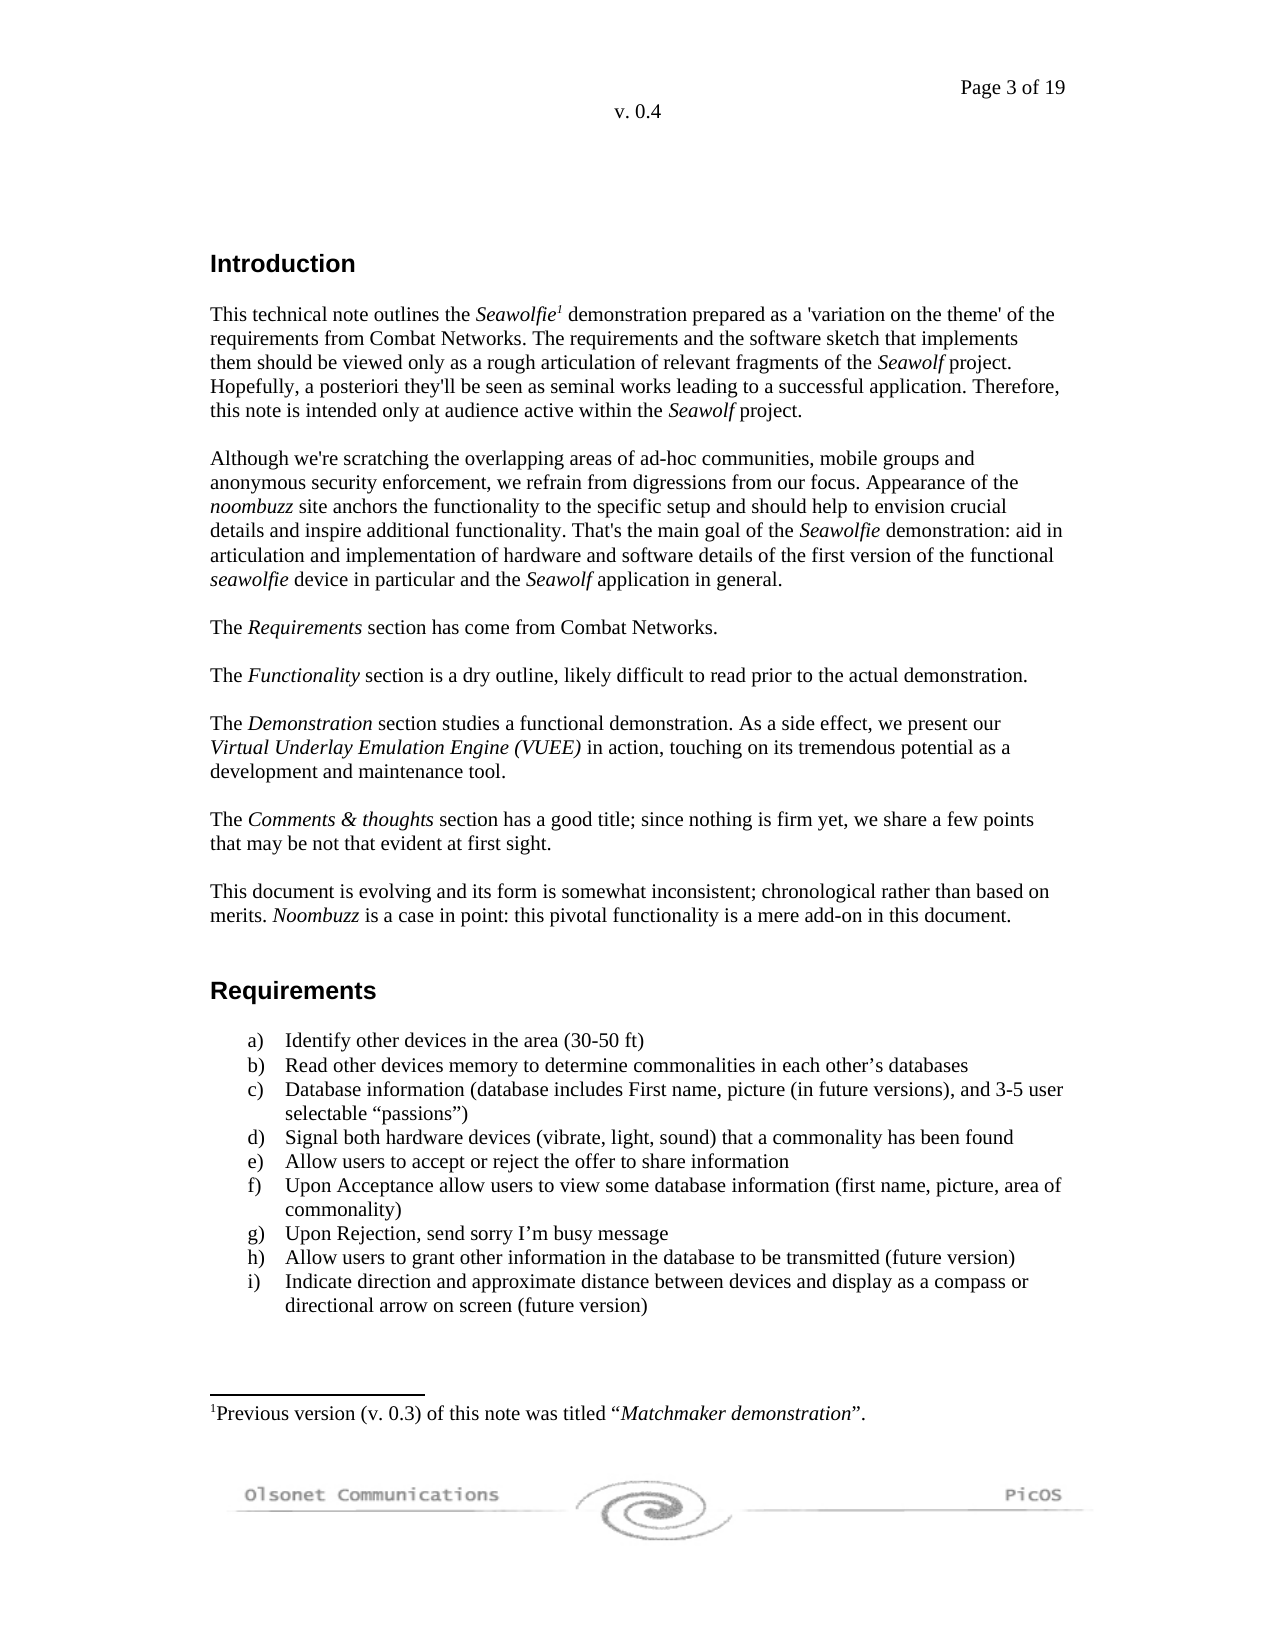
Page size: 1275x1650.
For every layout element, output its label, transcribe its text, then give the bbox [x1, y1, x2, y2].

list Upon Rejection, send sorry I’m busy message [247, 1221, 1065, 1245]
text This document is evolving and its form is somewhat inconsistent; chronological rather than based on merits. Noombuzz is a case in point: this pivotal functionality is a mere add-on in this document. [210, 879, 1065, 927]
subtitle Introduction [210, 249, 1065, 278]
list Allow users to grant other information in the database to be transmitted (future version) [247, 1245, 1065, 1269]
list Read other devices memory to determine commonalities in each other’s databases [247, 1052, 1065, 1077]
list Indicate direction and approximate distance between devices and display as a compass or directional arrow on screen (future version) [247, 1269, 1065, 1317]
text The Demonstration section studies a functional demonstration. As a side effect, we present our Virtual Underlay Emulation Engine (VUEE) in action, touching on its tremendous potential as a development and maintenance tool. [210, 711, 1065, 783]
text The Comments & thoughts section has a good title; since nothing is firm yet, we share a few points that may be not that evident at first sight. [210, 807, 1065, 855]
text The Requirements section has come from Combat Networks. [210, 615, 1065, 639]
list Allow users to accept or reject the offer to share information [247, 1149, 1065, 1173]
list Signal both hardware devices (vibrate, light, sound) that a commonality has been found [247, 1125, 1065, 1149]
text Previous version (v. 0.3) of this note was titled “Matchmaker demonstration”. [210, 1401, 1065, 1425]
text Although we're scratching the overlapping areas of ad-hoc communities, mobile groups and anonymous security enforcement, we refrain from digressions from our focus. Appearance of the noombuzz site anchors the functionality to the specific setup and should help to envision crucial details and inspire additional functionality. That's the main goal of the Seawolfie demonstration: aid in articulation and implementation of hardware and software details of the first version of the functional seawolfie device in particular and the Seawolf application in general. [210, 446, 1065, 591]
list Database information (database includes First name, picture (in future versions), and 3-5 user selectable “passions”) [247, 1077, 1065, 1125]
list Identify other devices in the area (30-50 ft) [247, 1028, 1065, 1052]
picture [226, 1464, 1094, 1566]
text The Functionality section is a dry outline, likely difficult to read prior to the actual demonstration. [210, 663, 1065, 687]
list Upon Acceptance allow users to view some database information (first name, picture, area of commonality) [247, 1173, 1065, 1221]
subtitle Requirements [210, 976, 1065, 1004]
text This technical note outlines the Seawolfie demonstration prepared as a 'variation on the theme' of the requirements from Combat Networks. The requirements and the software sketch that implements them should be viewed only as a rough articulation of relevant fragments of the Seawolf project. Hopefully, a posteriori they'll be seen as seminal works leading to a successful application. Therefore, this note is intended only at audience active within the Seawolf project. [210, 302, 1065, 422]
